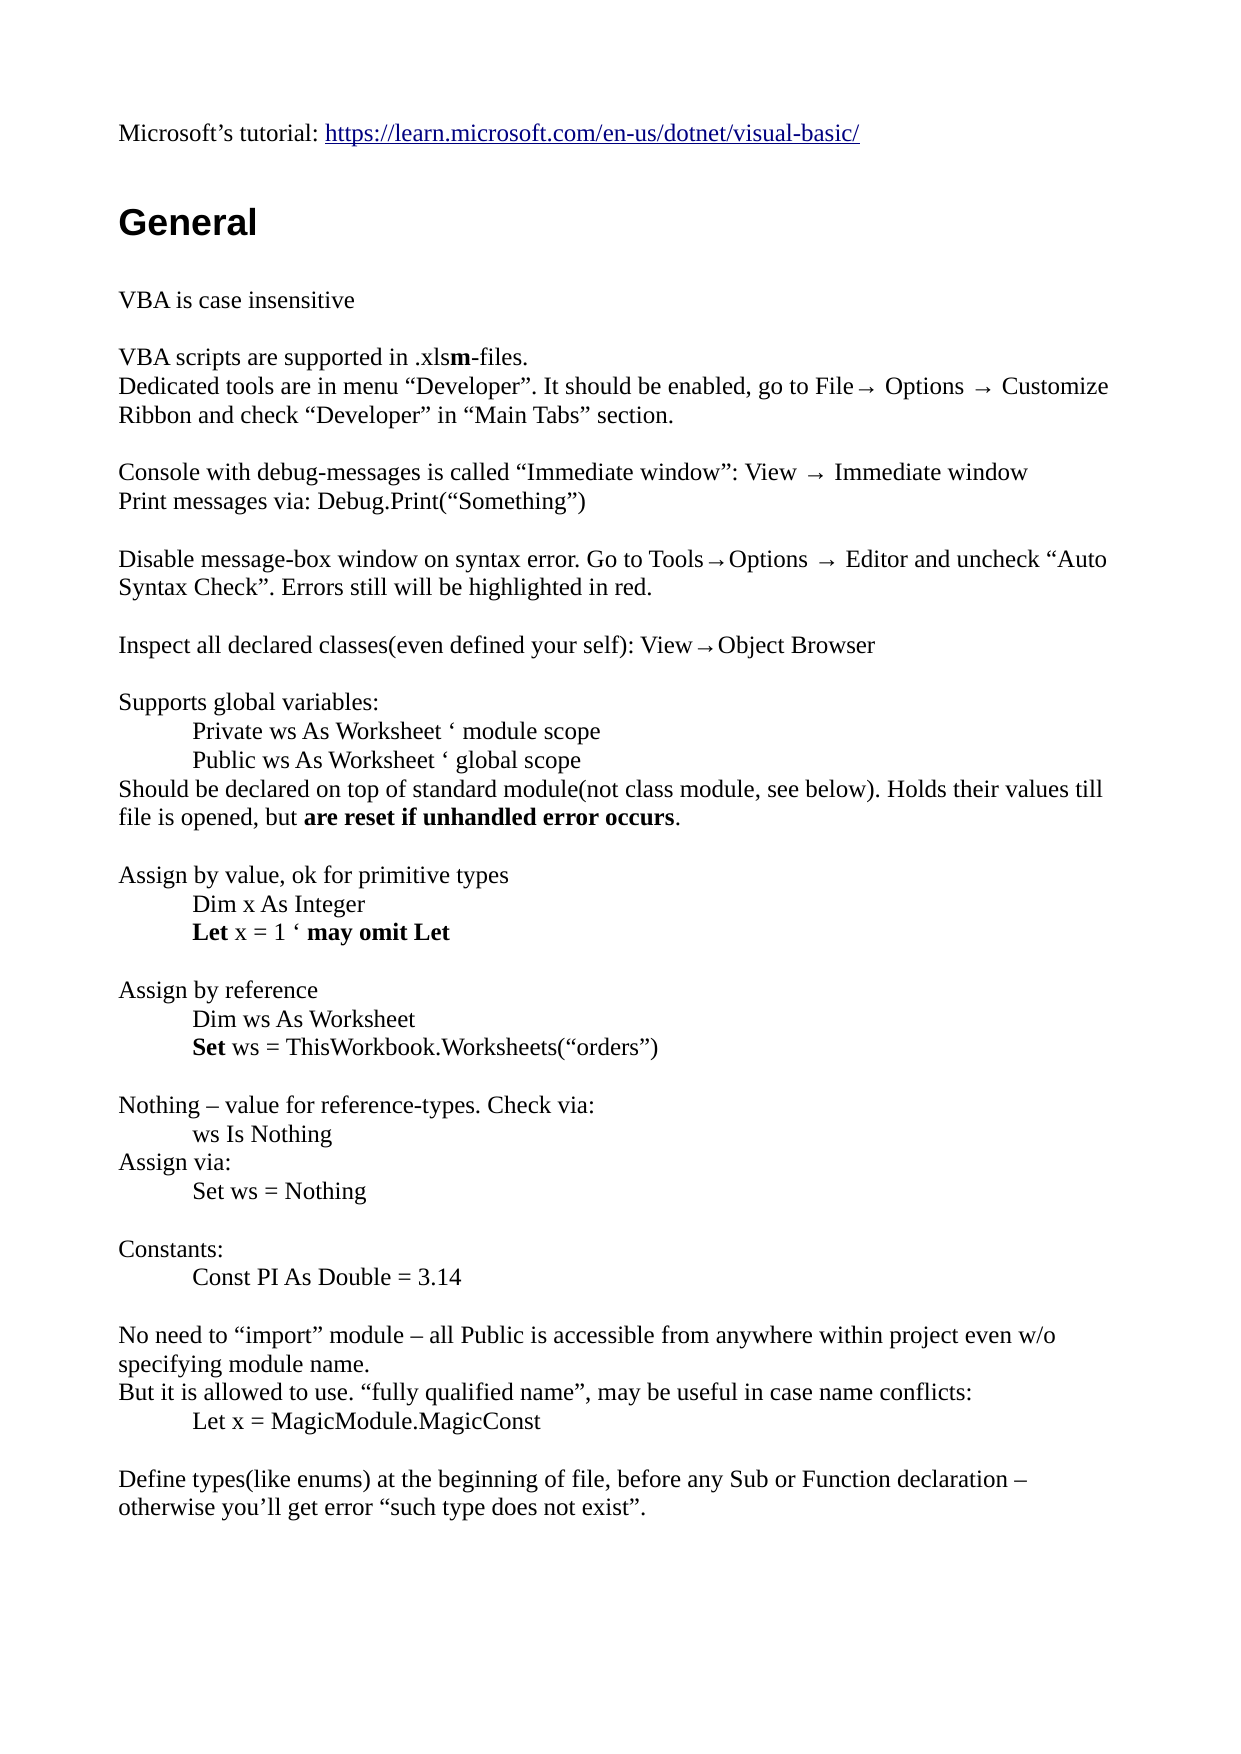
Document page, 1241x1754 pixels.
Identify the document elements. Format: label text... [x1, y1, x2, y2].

text Define types(like enums) at the beginning of file, before any Sub or Function declaration – otherwise you’ll get error “such type does not exist”. [118, 1464, 1122, 1521]
text Should be declared on top of standard module(not class module, see below). Holds their values till file is opened, but are reset if unhandled error occurs. [118, 774, 1122, 831]
text ws Is Nothing [118, 1119, 1122, 1147]
text Constants: [118, 1234, 1122, 1262]
text VBA is case insensitive [118, 285, 1122, 314]
text No need to “import” module – all Public is accessible from anywhere within project even w/o specifying module name. [118, 1320, 1122, 1377]
text Let x = 1 ‘ may omit Let [118, 917, 1122, 946]
text Dim ws As Worksheet [118, 1004, 1122, 1032]
subtitle General [118, 201, 1122, 244]
text Disable message-box window on syntax error. Go to Tools→Options → Editor and uncheck “Auto Syntax Check”. Errors still will be highlighted in red. [118, 544, 1122, 601]
text Const PI As Double = 3.14 [118, 1262, 1122, 1291]
text VBA scripts are supported in .xlsm-files. [118, 342, 1122, 371]
text Print messages via: Debug.Print(“Something”) [118, 486, 1122, 515]
text Public ws As Worksheet ‘ global scope [118, 745, 1122, 774]
text Microsoft’s tutorial: https://learn.microsoft.com/en-us/dotnet/visual-basic/ [118, 118, 1122, 147]
text But it is allowed to use. “fully qualified name”, may be useful in case name conflicts: [118, 1377, 1122, 1406]
text Dedicated tools are in menu “Developer”. It should be enabled, go to File→ Options → Customize Ribbon and check “Developer” in “Main Tabs” section. [118, 371, 1122, 429]
text Let x = MagicModule.MagicConst [118, 1406, 1122, 1435]
text Assign by reference [118, 975, 1122, 1004]
text Assign by value, ok for primitive types [118, 860, 1122, 889]
text Nothing – value for reference-types. Check via: [118, 1090, 1122, 1119]
text Dim x As Integer [118, 889, 1122, 917]
text Set ws = ThisWorkbook.Worksheets(“orders”) [118, 1032, 1122, 1061]
text Set ws = Nothing [118, 1176, 1122, 1205]
text Private ws As Worksheet ‘ module scope [118, 716, 1122, 745]
text Inspect all declared classes(even defined your self): View→Object Browser [118, 630, 1122, 659]
text Supports global variables: [118, 687, 1122, 716]
text Console with debug-messages is called “Immediate window”: View → Immediate window [118, 457, 1122, 486]
text Assign via: [118, 1147, 1122, 1176]
